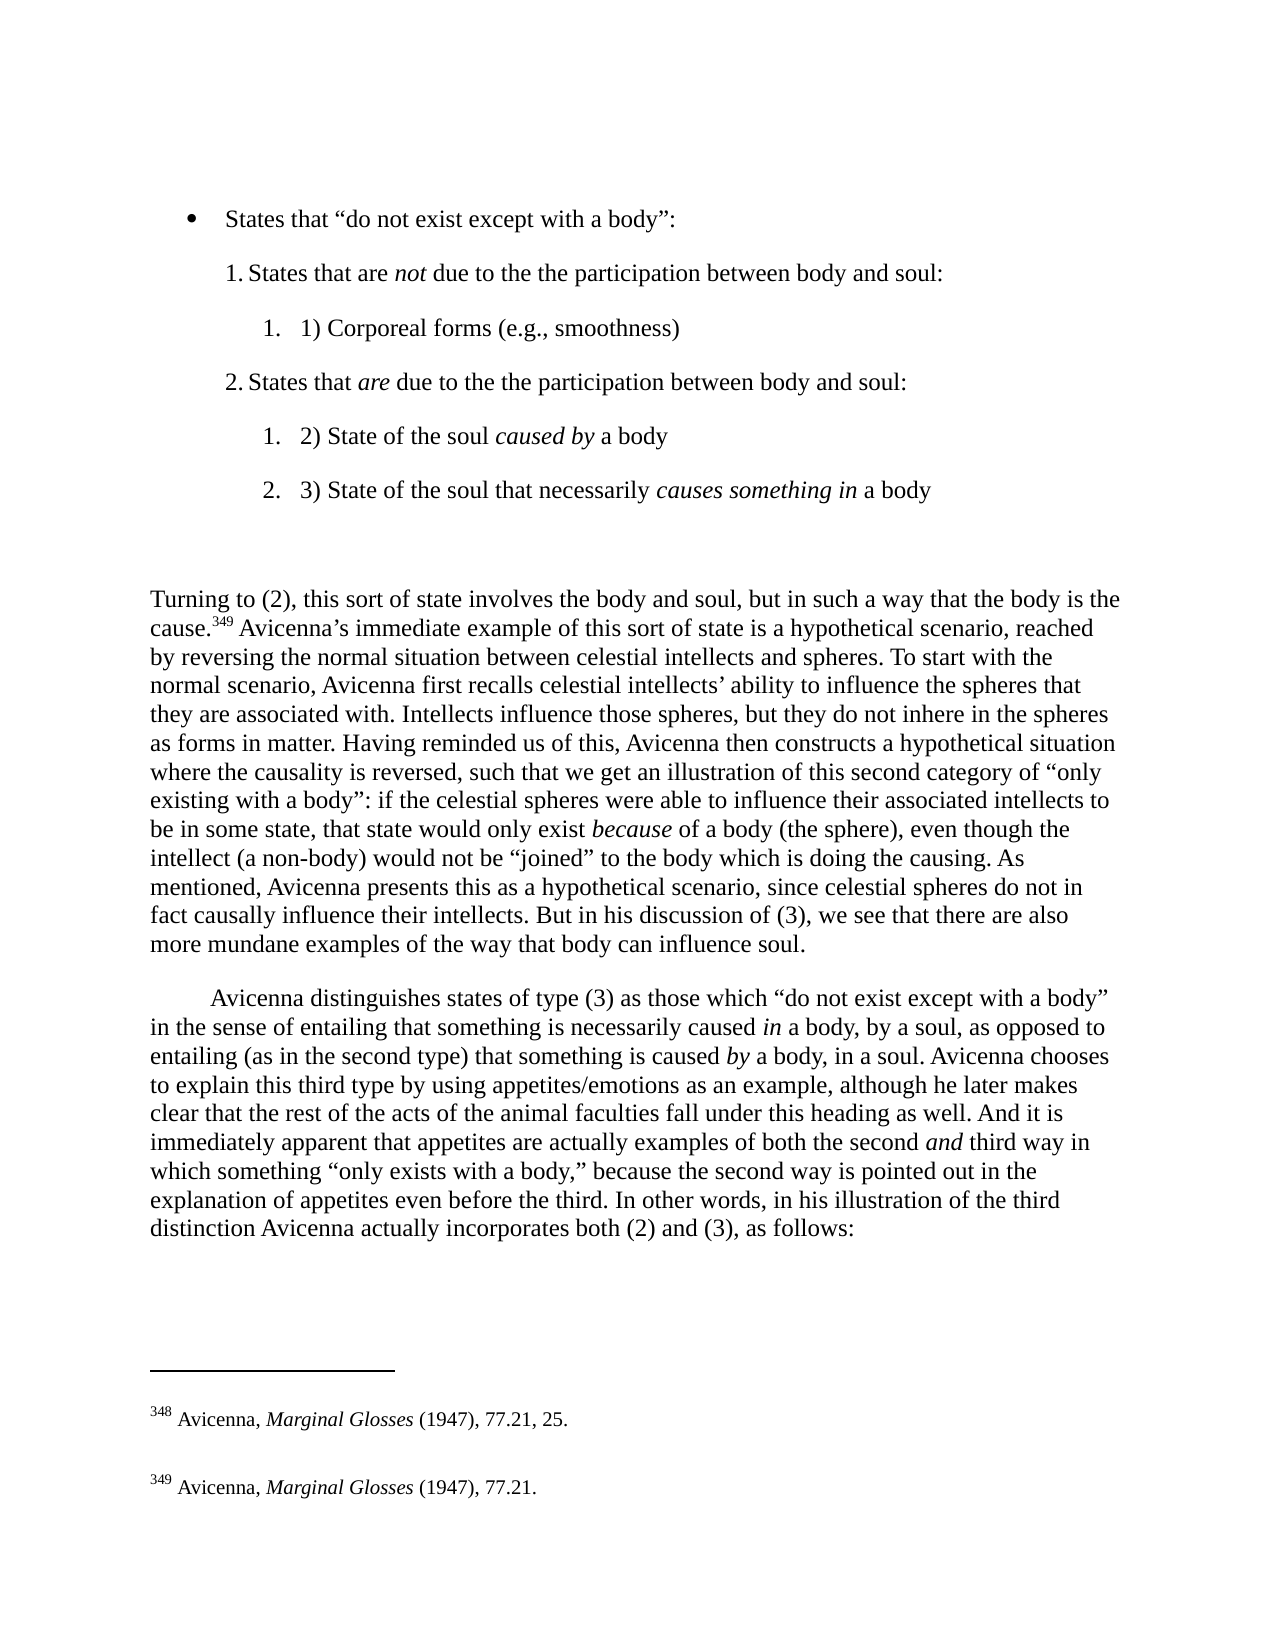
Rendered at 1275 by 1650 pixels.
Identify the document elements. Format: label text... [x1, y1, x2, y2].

text Avicenna, Marginal Glosses (1947), 77.21. [150, 1471, 1125, 1500]
text Avicenna distinguishes states of type (3) as those which “do not exist except with a body” in the sense of entailing that something is necessarily caused in a body, by a soul, as opposed to entailing (as in the second type) that something is caused by a body, in a soul. Avicenna chooses to explain this third type by using appetites/emotions as an example, although he later makes clear that the rest of the acts of the animal faculties fall under this heading as well. And it is immediately apparent that appetites are actually examples of both the second and third way in which something “only exists with a body,” because the second way is pointed out in the explanation of appetites even before the third. In other words, in his illustration of the third distinction Avicenna actually incorporates both (2) and (3), as follows: [150, 983, 1125, 1242]
list 2) State of the soul caused by a body [262, 421, 1125, 450]
list 1) Corporeal forms (e.g., smoothness) [262, 313, 1125, 342]
list States that are not due to the the participation between body and soul: [225, 258, 1125, 287]
text Avicenna, Marginal Glosses (1947), 77.21, 25. [150, 1403, 1125, 1431]
list States that “do not exist except with a body”: [187, 204, 1125, 233]
text Turning to (2), this sort of state involves the body and soul, but in such a way that the body is the cause. Avicenna’s immediate example of this sort of state is a hypothetical scenario, reached by reversing the normal situation between celestial intellects and spheres. To start with the normal scenario, Avicenna first recalls celestial intellects’ ability to influence the spheres that they are associated with. Intellects influence those spheres, but they do not inhere in the spheres as forms in matter. Having reminded us of this, Avicenna then constructs a hypothetical situation where the causality is reversed, such that we get an illustration of this second category of “only existing with a body”: if the celestial spheres were able to influence their associated intellects to be in some state, that state would only exist because of a body (the sphere), even though the intellect (a non-body) would not be “joined” to the body which is doing the causing. As mentioned, Avicenna presents this as a hypothetical scenario, since celestial spheres do not in fact causally influence their intellects. But in his discussion of (3), we see that there are also more mundane examples of the way that body can influence soul. [150, 584, 1125, 958]
list 3) State of the soul that necessarily causes something in a body [262, 476, 1125, 504]
list States that are due to the the participation between body and soul: [225, 367, 1125, 396]
